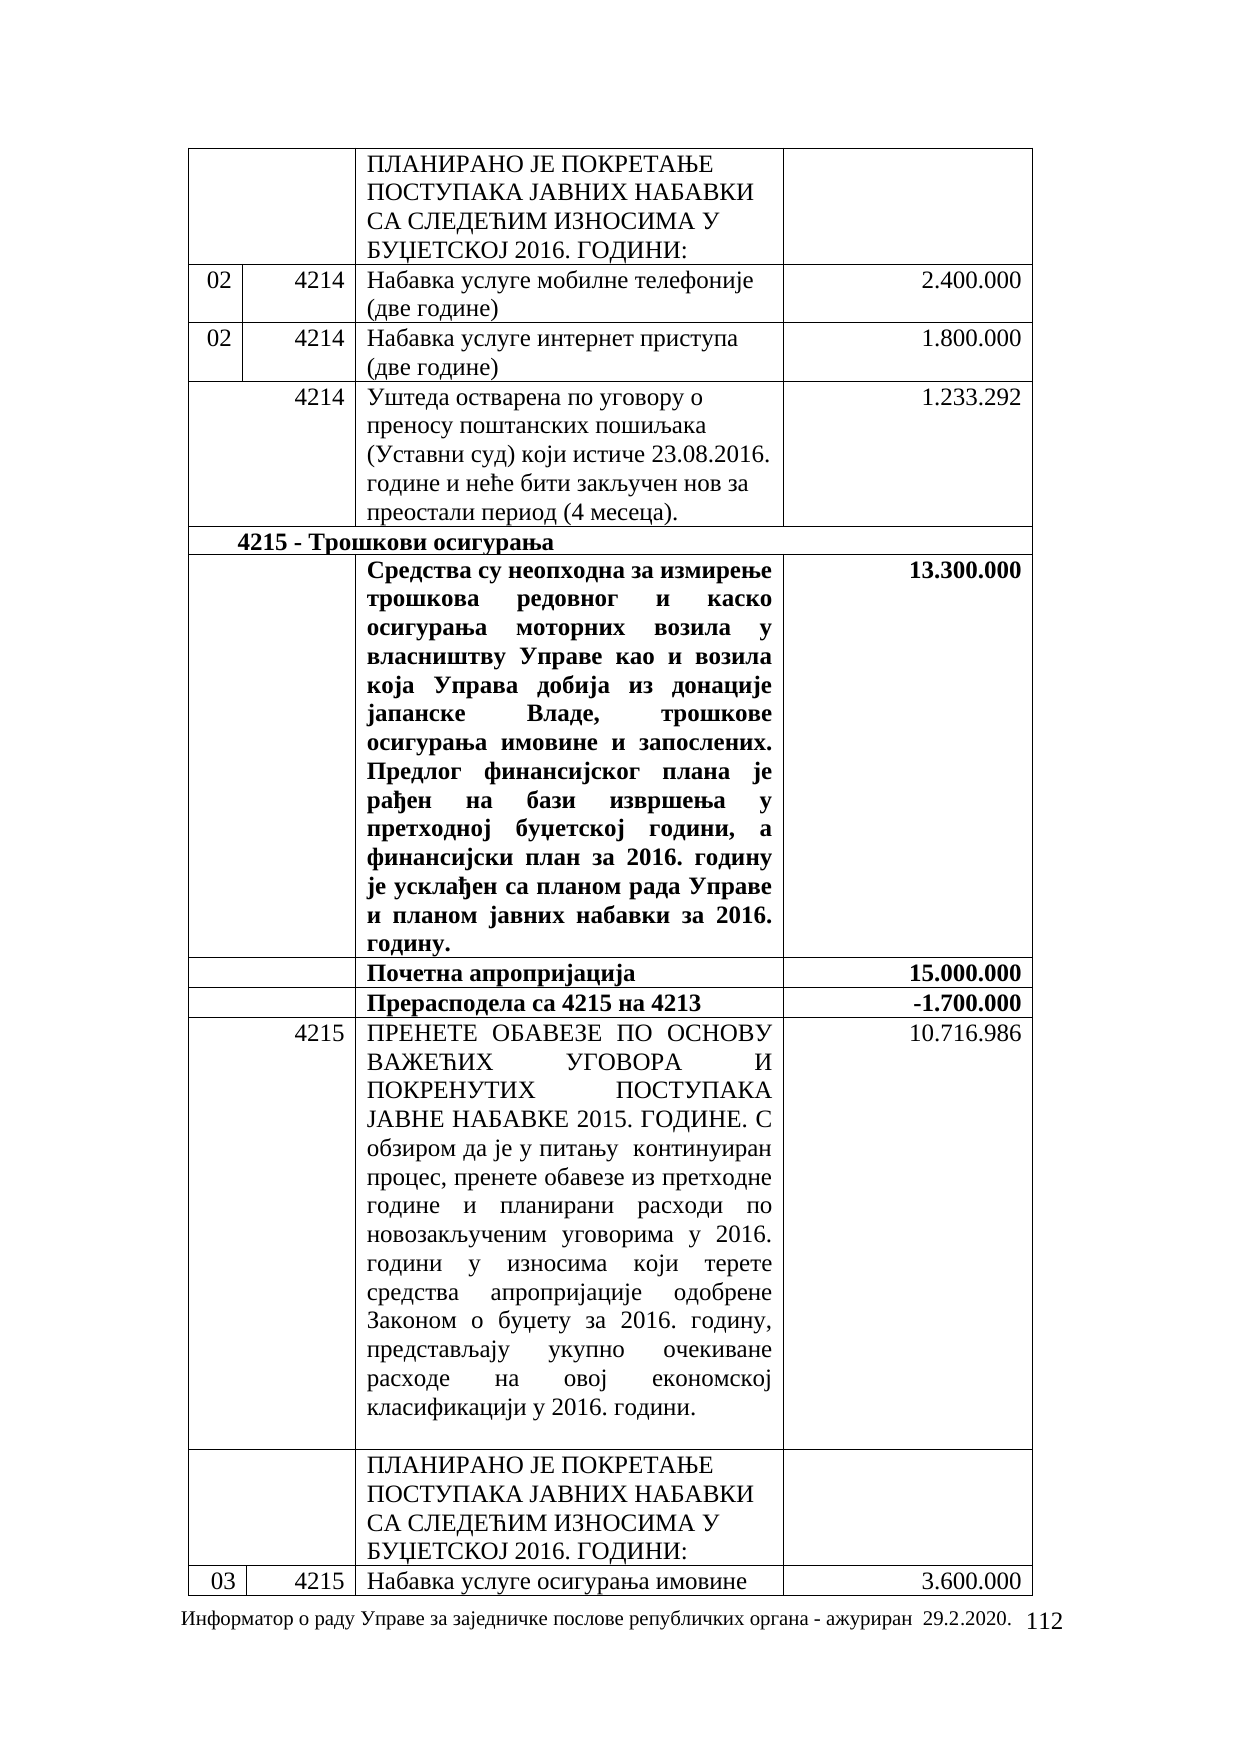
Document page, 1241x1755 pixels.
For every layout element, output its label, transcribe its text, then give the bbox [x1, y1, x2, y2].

table_cell ПЛАНИРАНО ЈЕ ПОКРЕТАЊЕ ПОСТУПАКА ЈАВНИХ НАБАВКИ СА СЛЕДЕЋИМ ИЗНОСИМА У БУЏЕТСКОЈ 2016. ГОДИНИ: [356, 1450, 783, 1565]
table_cell 2.400.000 [784, 265, 1032, 322]
table_cell 02 [189, 323, 242, 381]
table_cell [1033, 1449, 1074, 1565]
table_cell 4214 [189, 382, 355, 526]
table_cell 1.233.292 [784, 382, 1032, 526]
table_cell Прерасподела са 4215 на 4213 [356, 988, 783, 1017]
table_cell Набавка услуге мобилне телефоније (две године) [356, 265, 783, 322]
table_cell [1033, 554, 1074, 957]
table_cell Набавка услуге интернет приступа (две године) [356, 323, 783, 381]
table_cell -1.700.000 [784, 988, 1032, 1017]
table_cell Почетна апропријација [356, 958, 783, 987]
table_cell [1033, 322, 1074, 381]
table_cell 15.000.000 [784, 958, 1032, 987]
table_cell [1033, 526, 1074, 554]
table_cell 4215 [189, 1018, 355, 1449]
table_cell 4214 [243, 265, 355, 322]
table_cell [1033, 148, 1074, 264]
table_cell [1033, 1565, 1074, 1595]
table_cell 02 [189, 265, 242, 322]
table_cell [189, 149, 355, 264]
table_cell 4215 [247, 1566, 355, 1595]
table_cell [1033, 1017, 1074, 1449]
table_cell Средства су неопходна за измирење трошкова редовног и каско осигурања моторних возила у власништву Управе као и возила која Управа добија из донације јапанске Владе, трошкове осигурања имовине и запослених. Предлог финансијског плана је рађен на бази извршења у претходној буџетској години, а финансијски план за 2016. годину је усклађен са планом рада Управе и планом јавних набавки за 2016. годину. [356, 555, 783, 957]
table_cell [1033, 264, 1074, 322]
table_cell [1033, 381, 1074, 526]
table_cell 4215 - Трошкови осигурања [189, 527, 1032, 554]
table_cell 10.716.986 [784, 1018, 1032, 1449]
table_cell 03 [189, 1566, 246, 1595]
table_cell 13.300.000 [784, 555, 1032, 957]
table_cell Набавка услуге осигурања имовине [356, 1566, 783, 1595]
table_cell [189, 555, 355, 957]
table_cell [784, 149, 1032, 264]
table_cell [1033, 987, 1074, 1017]
table_cell [189, 1450, 355, 1565]
table_cell 3.600.000 [784, 1566, 1032, 1595]
table_cell Уштеда остварена по уговору о преносу поштанских пошиљака (Уставни суд) који истиче 23.08.2016. године и неће бити закључен нов за преостали период (4 месеца). [356, 382, 783, 526]
table_cell ПРЕНЕТЕ ОБАВЕЗЕ ПО ОСНОВУ ВАЖЕЋИХ УГОВОРА И ПОКРЕНУТИХ ПОСТУПАКА ЈАВНЕ НАБАВКЕ 2015. ГОДИНЕ. С обзиром да је у питању континуиран процес, пренете обавезе из претходне године и планирани расходи по новозакљученим уговорима у 2016. години у износима који терете средства апропријације одобрене Законом о буџету за 2016. годину, представљају укупно очекиване расходе на овој економској класификацији у 2016. години. [356, 1018, 783, 1449]
table_cell [1033, 957, 1074, 987]
table_cell [189, 958, 355, 987]
table_cell [189, 988, 355, 1017]
table_cell 1.800.000 [784, 323, 1032, 381]
table_cell ПЛАНИРАНО ЈЕ ПОКРЕТАЊЕ ПОСТУПАКА ЈАВНИХ НАБАВКИ СА СЛЕДЕЋИМ ИЗНОСИМА У БУЏЕТСКОЈ 2016. ГОДИНИ: [356, 149, 783, 264]
table_cell [784, 1450, 1032, 1565]
table_cell 4214 [243, 323, 355, 381]
